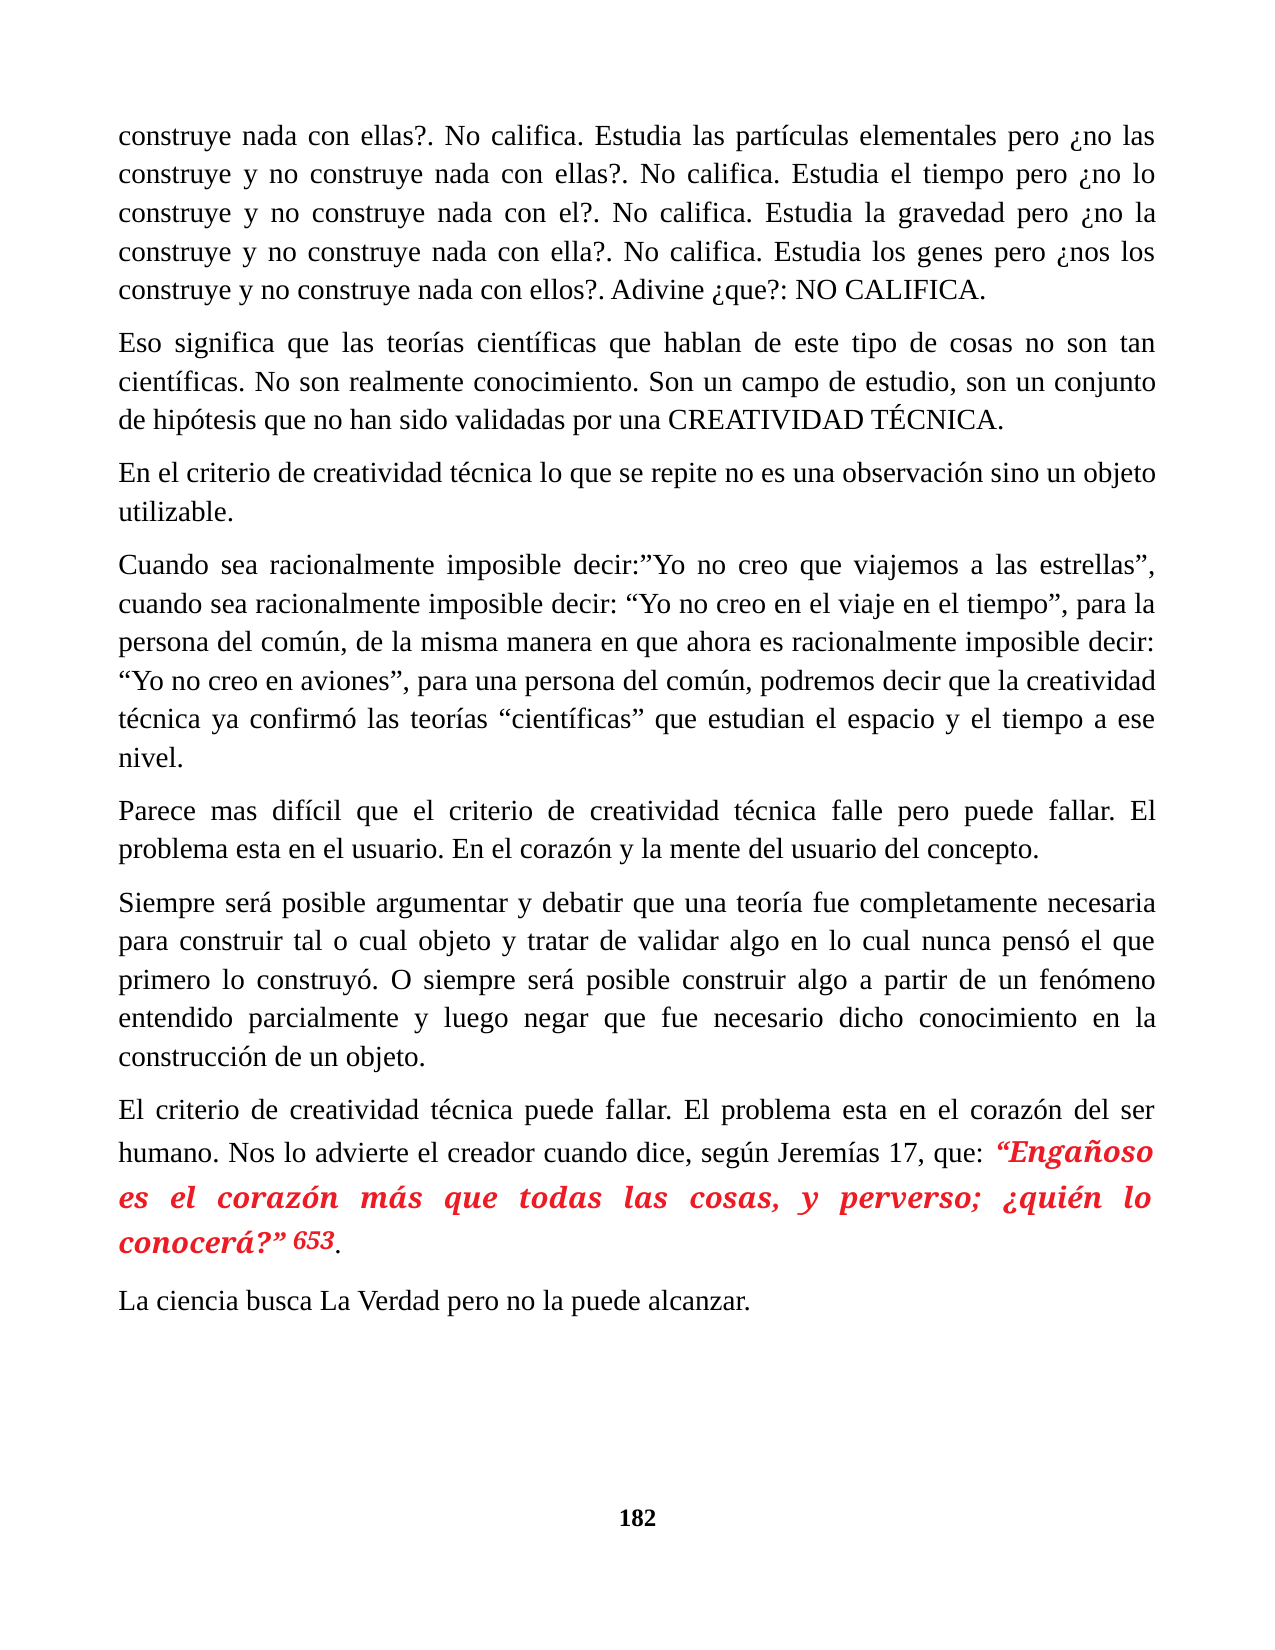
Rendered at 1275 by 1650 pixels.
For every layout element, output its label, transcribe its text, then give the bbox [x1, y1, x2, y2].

text Cuando sea racionalmente imposible decir:”Yo no creo que viajemos a las estrellas”, cuando sea racionalmente imposible decir: “Yo no creo en el viaje en el tiempo”, para la persona del común, de la misma manera en que ahora es racionalmente imposible decir: “Yo no creo en aviones”, para una persona del común, podremos decir que la creatividad técnica ya confirmó las teorías “científicas” que estudian el espacio y el tiempo a ese nivel. [118, 547, 1157, 773]
text La ciencia busca La Verdad pero no la puede alcanzar. [118, 1283, 1157, 1317]
text construye nada con ellas?. No califica. Estudia las partículas elementales pero ¿no las construye y no construye nada con ellas?. No califica. Estudia el tiempo pero ¿no lo construye y no construye nada con el?. No califica. Estudia la gravedad pero ¿no la construye y no construye nada con ella?. No califica. Estudia los genes pero ¿nos los construye y no construye nada con ellos?. Adivine ¿que?: NO CALIFICA. [118, 118, 1157, 306]
text El criterio de creatividad técnica puede fallar. El problema esta en el corazón del ser humano. Nos lo advierte el creador cuando dice, según Jeremías 17, que: “Engañoso es el corazón más que todas las cosas, y perverso; ¿quién lo conocerá?” . [118, 1092, 1157, 1262]
text En el criterio de creatividad técnica lo que se repite no es una observación sino un objeto utilizable. [118, 456, 1157, 528]
text Eso significa que las teorías científicas que hablan de este tipo de cosas no son tan científicas. No son realmente conocimiento. Son un campo de estudio, son un conjunto de hipótesis que no han sido validadas por una CREATIVIDAD TÉCNICA. [118, 325, 1157, 436]
text Siempre será posible argumentar y debatir que una teoría fue completamente necesaria para construir tal o cual objeto y tratar de validar algo en lo cual nunca pensó el que primero lo construyó. O siempre será posible construir algo a partir de un fenómeno entendido parcialmente y luego negar que fue necesario dicho conocimiento en la construcción de un objeto. [118, 885, 1157, 1072]
text Parece mas difícil que el criterio de creatividad técnica falle pero puede fallar. El problema esta en el usuario. En el corazón y la mente del usuario del concepto. [118, 793, 1157, 865]
